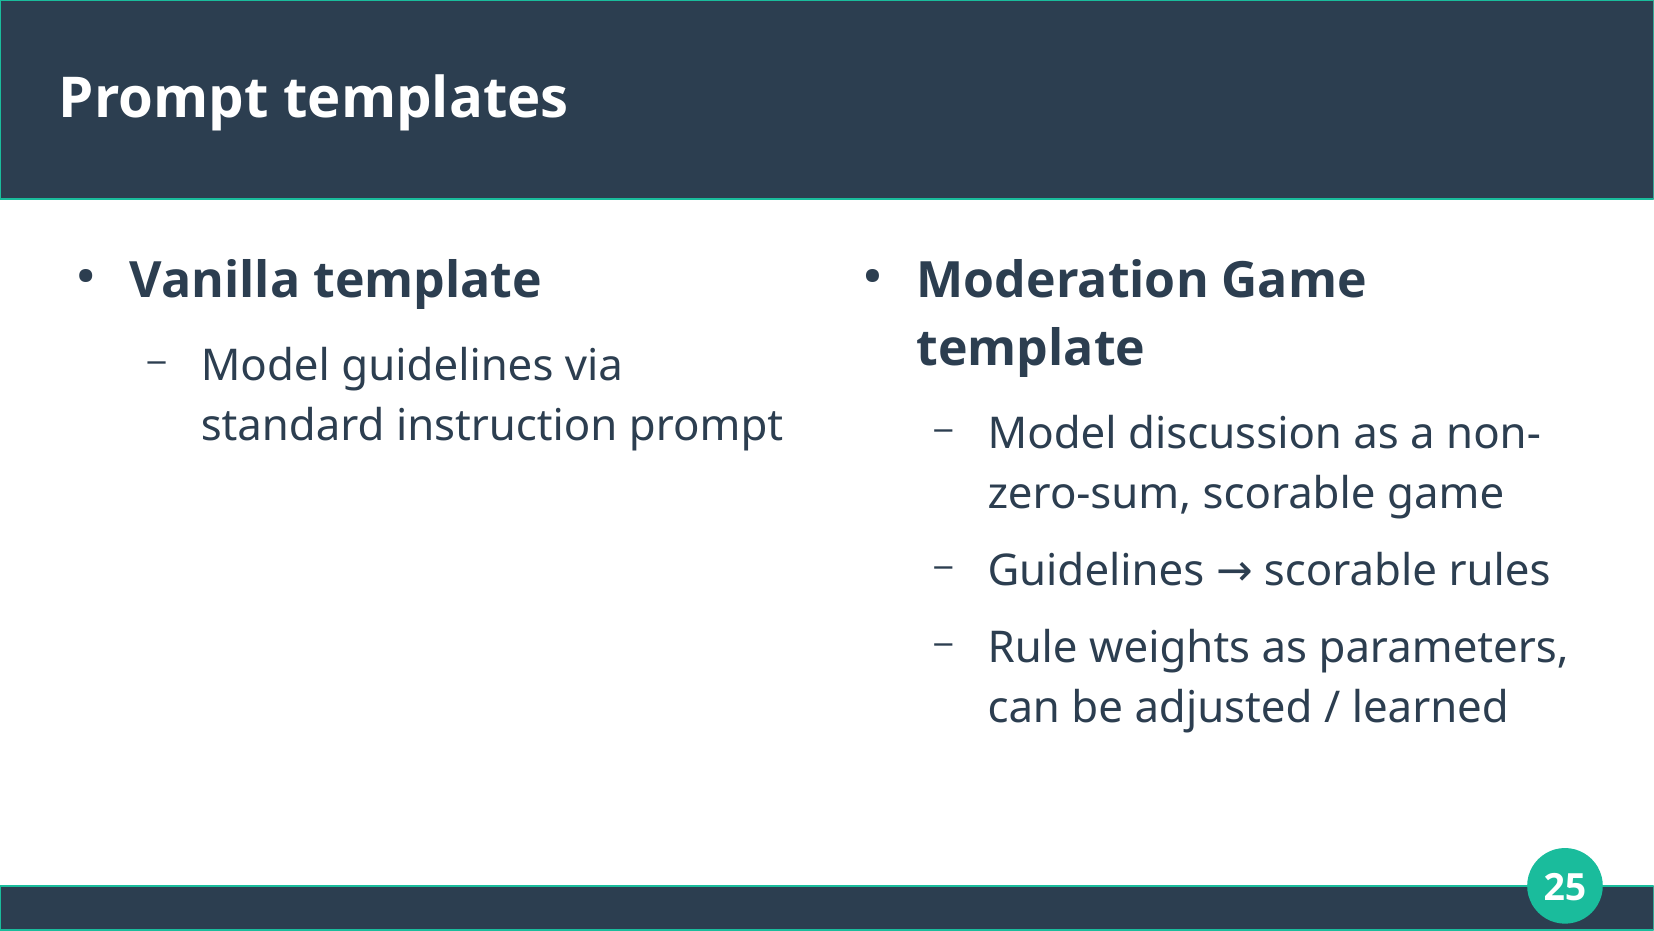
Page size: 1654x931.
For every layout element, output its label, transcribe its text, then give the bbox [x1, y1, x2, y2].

title Prompt templates [59, 37, 1595, 155]
list Vanilla template Model guidelines via standard instruction prompt [59, 243, 809, 864]
list Moderation Game template Model discussion as a non-zero-sum, scorable game Guidelines → scorable rules Rule weights as parameters, can be adjusted / learned [845, 243, 1596, 864]
